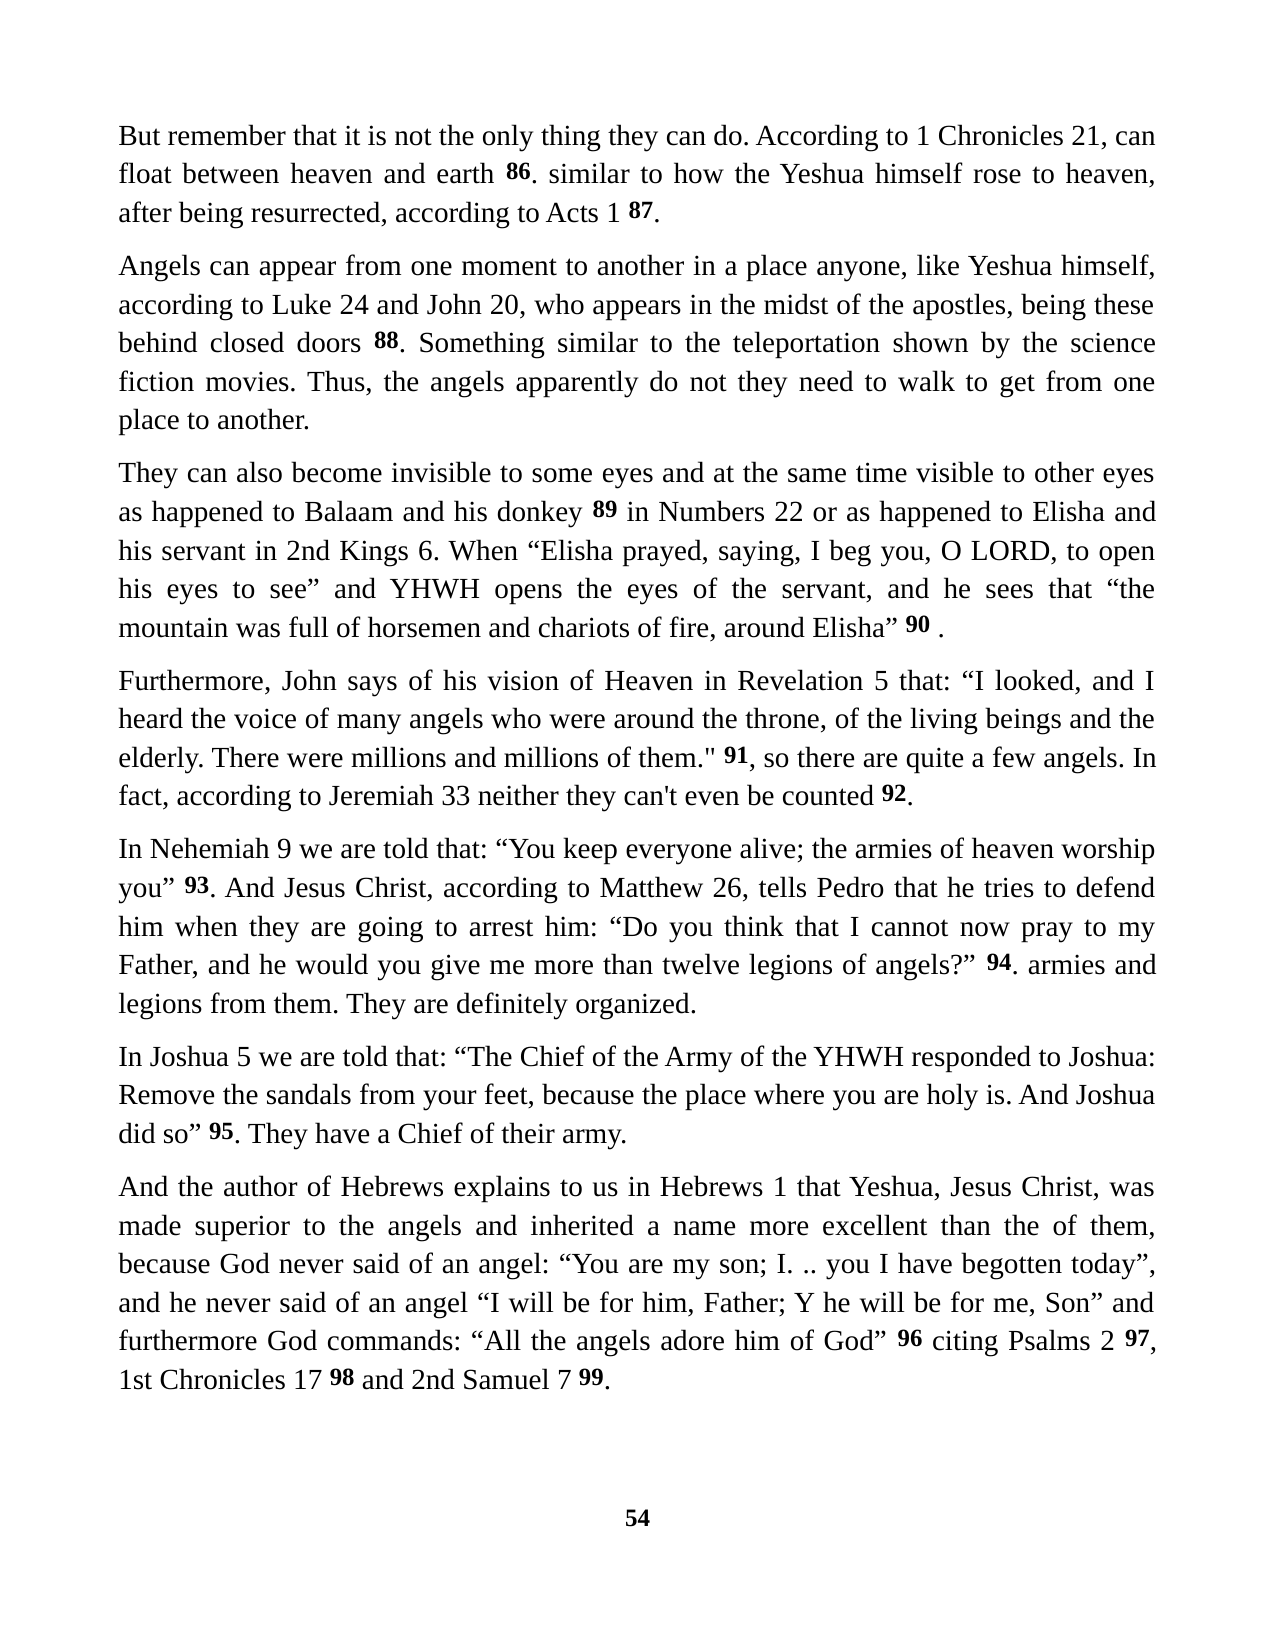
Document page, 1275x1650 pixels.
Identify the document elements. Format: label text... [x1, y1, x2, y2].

text Furthermore, John says of his vision of Heaven in Revelation 5 that: “I looked, and I heard the voice of many angels who were around the throne, of the living beings and the elderly. There were millions and millions of them." , so there are quite a few angels. In fact, according to Jeremiah 33 neither they can't even be counted . [118, 663, 1157, 812]
text In Joshua 5 we are told that: “The Chief of the Army of the YHWH responded to Joshua: Remove the sandals from your feet, because the place where you are holy is. And Joshua did so” . They have a Chief of their army. [118, 1039, 1157, 1149]
text But remember that it is not the only thing they can do. According to 1 Chronicles 21, can float between heaven and earth . similar to how the Yeshua himself rose to heaven, after being resurrected, according to Acts 1 . [118, 118, 1157, 229]
text And the author of Hebrews explains to us in Hebrews 1 that Yeshua, Jesus Christ, was made superior to the angels and inherited a name more excellent than the of them, because God never said of an angel: “You are my son; I. .. you I have begotten today”, and he never said of an angel “I will be for him, Father; Y he will be for me, Son” and furthermore God commands: “All the angels adore him of God” citing Psalms 2 , 1st Chronicles 17 and 2nd Samuel 7 . [118, 1169, 1157, 1395]
text They can also become invisible to some eyes and at the same time visible to other eyes as happened to Balaam and his donkey in Numbers 22 or as happened to Elisha and his servant in 2nd Kings 6. When “Elisha prayed, saying, I beg you, O LORD, to open his eyes to see” and YHWH opens the eyes of the servant, and he sees that “the mountain was full of horsemen and chariots of fire, around Elisha” . [118, 456, 1157, 643]
text Angels can appear from one moment to another in a place anyone, like Yeshua himself, according to Luke 24 and John 20, who appears in the midst of the apostles, being these behind closed doors . Something similar to the teleportation shown by the science fiction movies. Thus, the angels apparently do not they need to walk to get from one place to another. [118, 248, 1157, 436]
text In Nehemiah 9 we are told that: “You keep everyone alive; the armies of heaven worship you” . And Jesus Christ, according to Matthew 26, tells Pedro that he tries to defend him when they are going to arrest him: “Do you think that I cannot now pray to my Father, and he would you give me more than twelve legions of angels?” . armies and legions from them. They are definitely organized. [118, 832, 1157, 1019]
